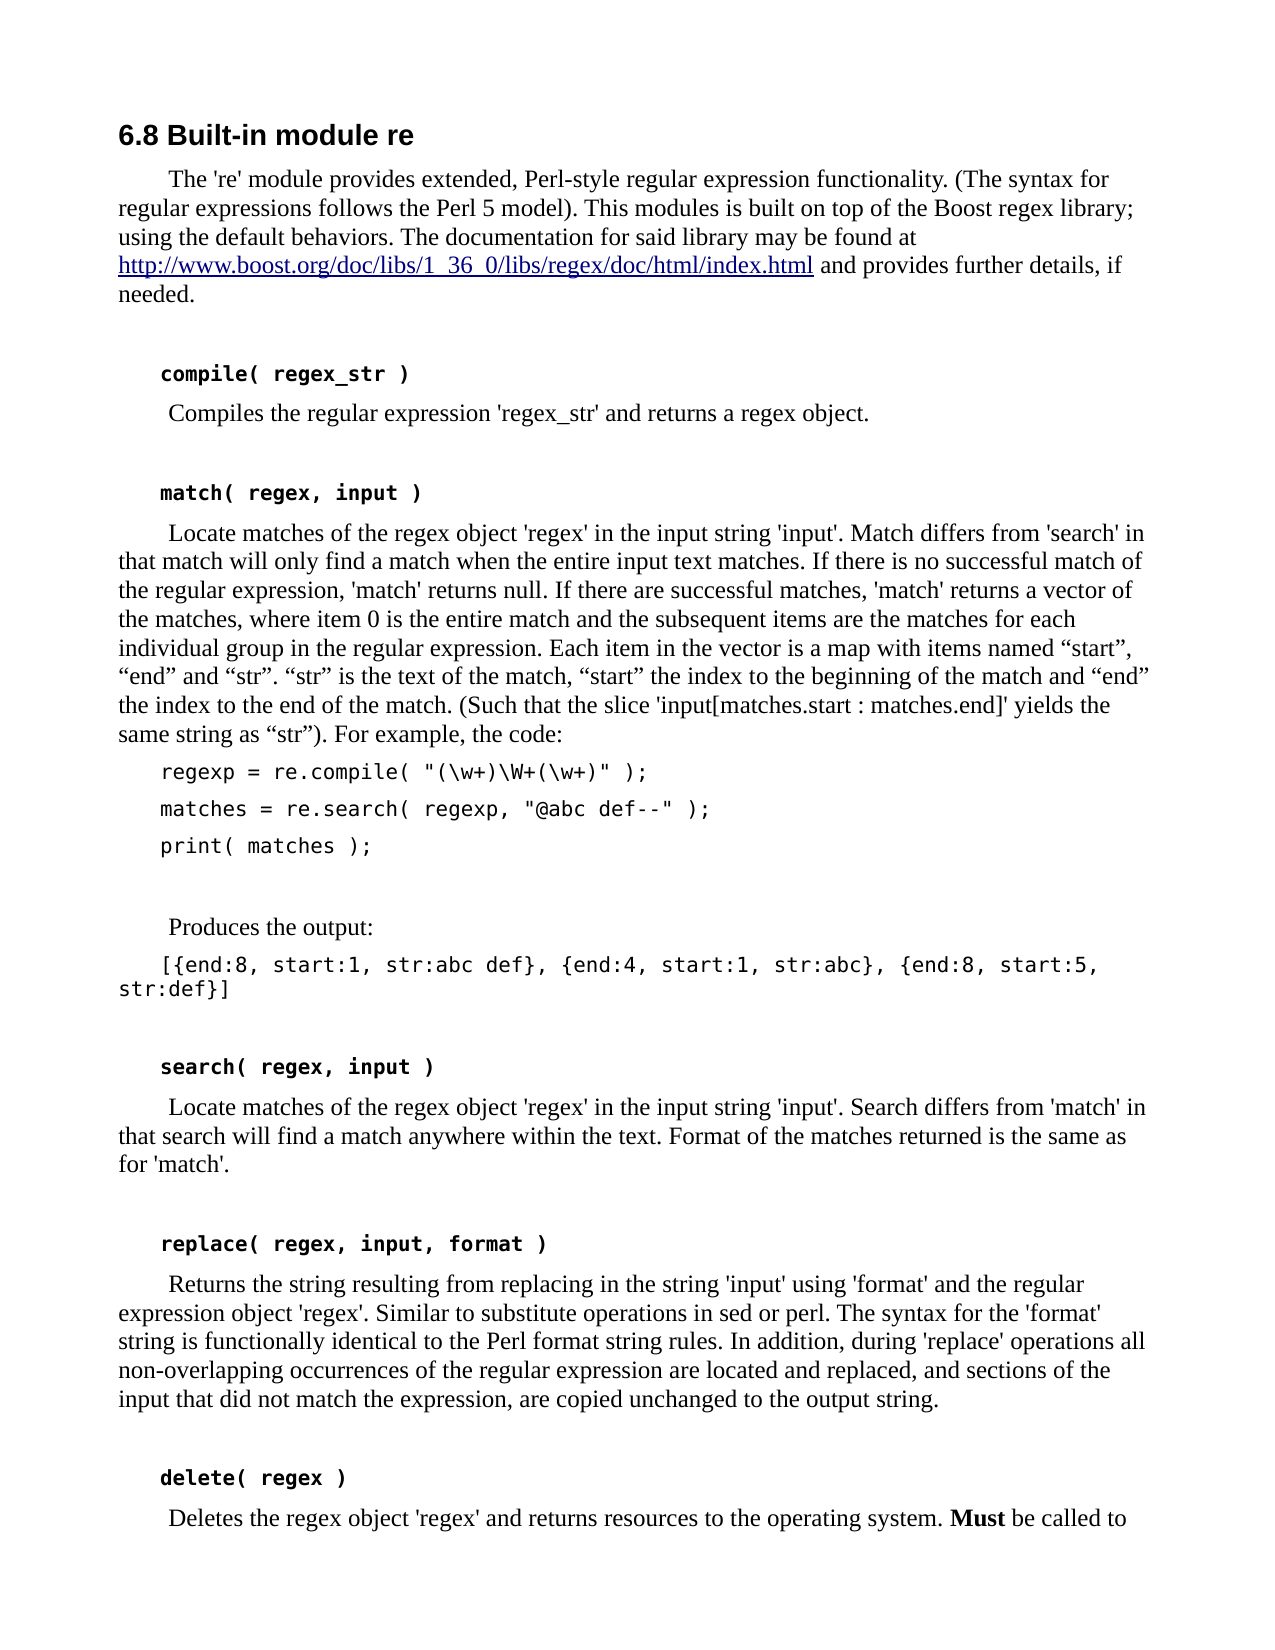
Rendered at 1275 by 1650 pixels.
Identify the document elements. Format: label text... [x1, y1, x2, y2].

text Deletes the regex object 'regex' and returns resources to the operating system. Must be called to [118, 1503, 1157, 1532]
text Returns the string resulting from replacing in the string 'input' using 'format' and the regular expression object 'regex'. Similar to substitute operations in sed or perl. The syntax for the 'format' string is functionally identical to the Perl format string rules. In addition, during 'replace' operations all non-overlapping occurrences of the regular expression are located and replaced, and sections of the input that did not match the expression, are copied unchanged to the output string. [118, 1269, 1157, 1413]
text Locate matches of the regex object 'regex' in the input string 'input'. Search differs from 'match' in that search will find a match anywhere within the text. Format of the matches returned is the same as for 'match'. [118, 1092, 1157, 1178]
text Compiles the regular expression 'regex_str' and returns a regex object. [118, 398, 1157, 427]
text matches = re.search( regexp, "@abc def--" ); [118, 797, 1157, 821]
text compile( regex_str ) [118, 362, 1157, 386]
text Produces the output: [118, 912, 1157, 941]
text Locate matches of the regex object 'regex' in the input string 'input'. Match differs from 'search' in that match will only find a match when the entire input text matches. If there is no successful match of the regular expression, 'match' returns null. If there are successful matches, 'match' returns a vector of the matches, where item 0 is the entire match and the subsequent items are the matches for each individual group in the regular expression. Each item in the vector is a map with items named “start”, “end” and “str”. “str” is the text of the match, “start” the index to the beginning of the match and “end” the index to the end of the match. (Such that the slice 'input[matches.start : matches.end]' yields the same string as “str”). For example, the code: [118, 518, 1157, 748]
text [{end:8, start:1, str:abc def}, {end:4, start:1, str:abc}, {end:8, start:5, str:def}] [118, 953, 1157, 1002]
text search( regex, input ) [118, 1055, 1157, 1079]
text regexp = re.compile( "(\w+)\W+(\w+)" ); [118, 760, 1157, 784]
text match( regex, input ) [118, 481, 1157, 505]
text replace( regex, input, format ) [118, 1232, 1157, 1256]
text delete( regex ) [118, 1466, 1157, 1491]
text The 're' module provides extended, Perl-style regular expression functionality. (The syntax for regular expressions follows the Perl 5 model). This modules is built on top of the Boost regex library; using the default behaviors. The documentation for said library may be found at http://www.boost.org/doc/libs/1_36_0/libs/regex/doc/html/index.html and provides further details, if needed. [118, 164, 1157, 308]
text print( matches ); [118, 834, 1157, 858]
subtitle 6.8 Built-in module re [118, 118, 1157, 152]
